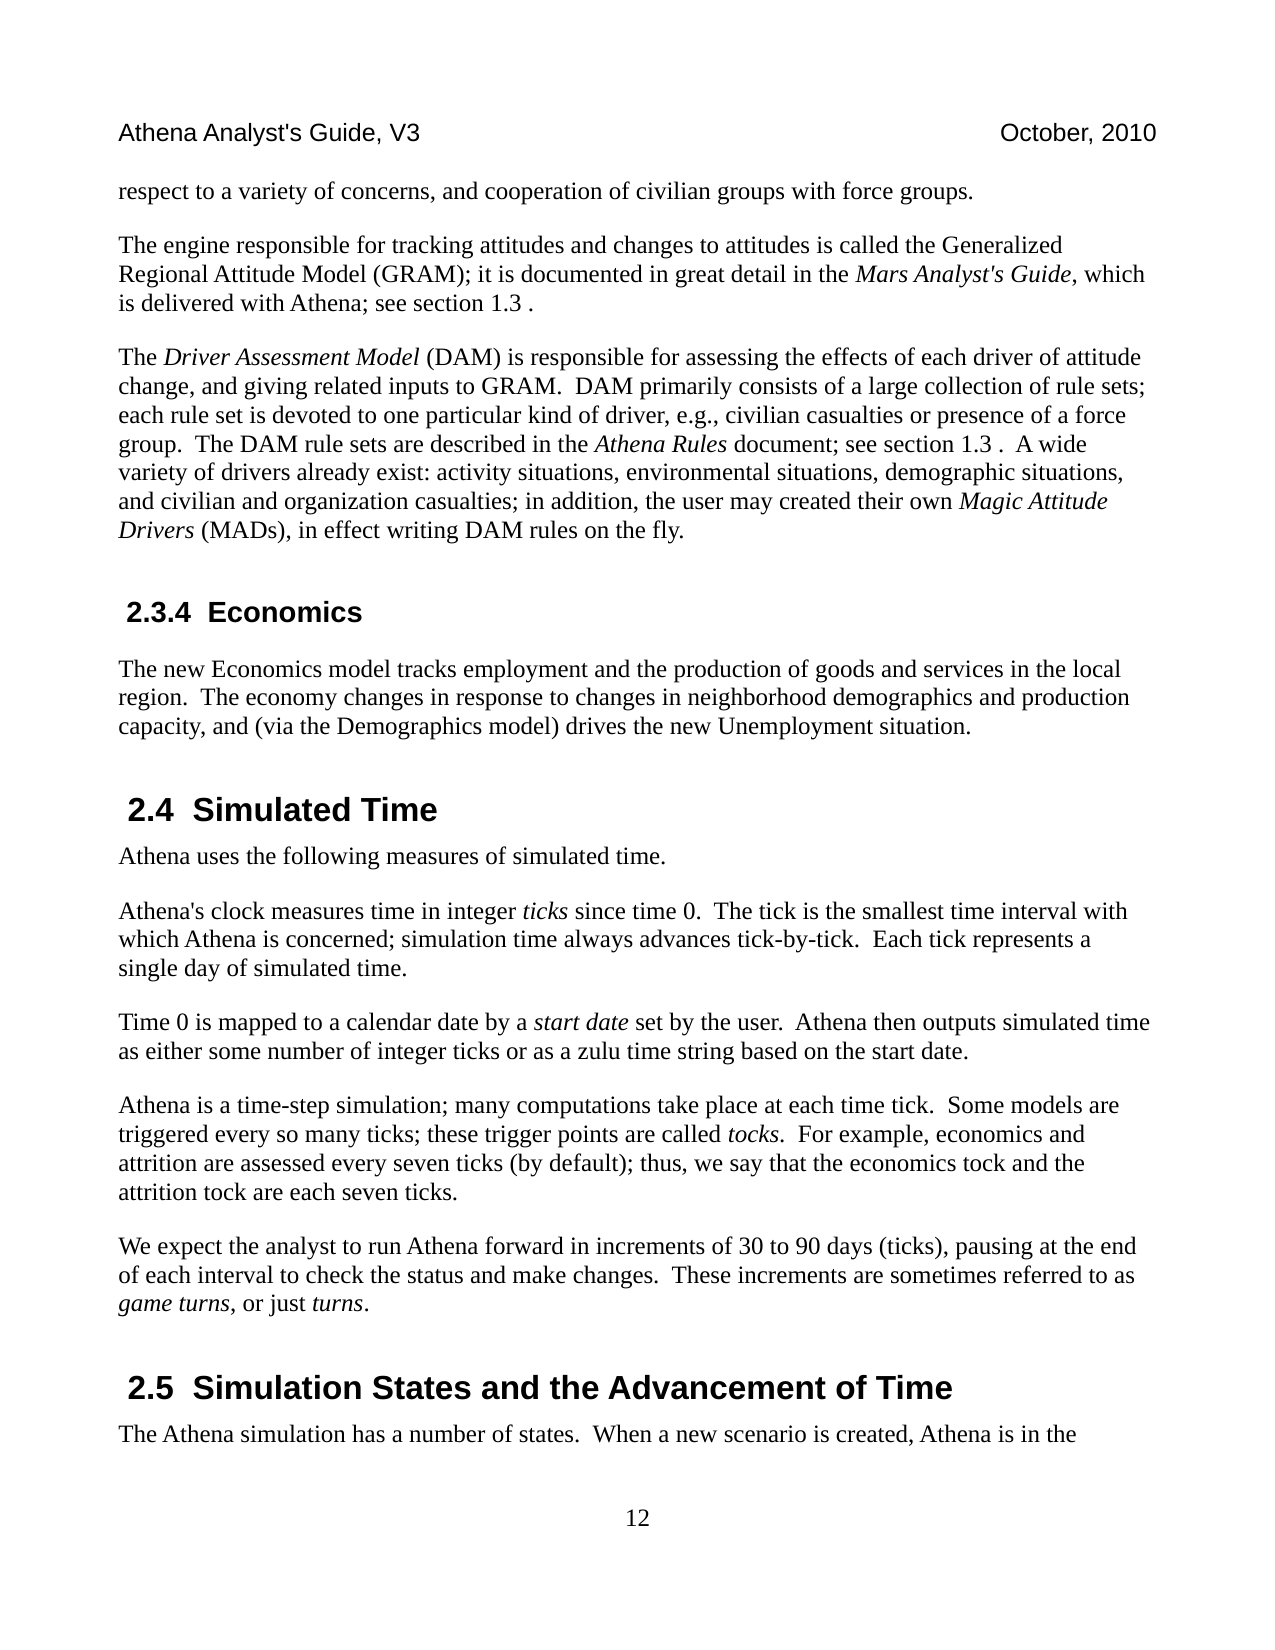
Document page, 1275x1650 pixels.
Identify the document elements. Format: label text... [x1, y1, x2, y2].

text Time 0 is mapped to a calendar date by a start date set by the user. Athena then outputs simulated time as either some number of integer ticks or as a zulu time string based on the start date. [118, 1007, 1157, 1065]
subtitle Simulation States and the Advancement of Time [118, 1368, 1157, 1406]
text Athena is a time-step simulation; many computations take place at each time tick. Some models are triggered every so many ticks; these trigger points are called tocks. For example, economics and attrition are assessed every seven ticks (by default); thus, we say that the economics tock and the attrition tock are each seven ticks. [118, 1091, 1157, 1206]
text We expect the analyst to run Athena forward in increments of 30 to 90 days (ticks), pausing at the end of each interval to check the status and make changes. These increments are sometimes referred to as game turns, or just turns. [118, 1231, 1157, 1317]
text respect to a variety of concerns, and cooperation of civilian groups with force groups. [118, 176, 1157, 205]
text The new Economics model tracks employment and the production of goods and services in the local region. The economy changes in response to changes in neighborhood demographics and production capacity, and (via the Demographics model) drives the new Unemployment situation. [118, 654, 1157, 740]
text The Driver Assessment Model (DAM) is responsible for assessing the effects of each driver of attitude change, and giving related inputs to GRAM. DAM primarily consists of a large collection of rule sets; each rule set is devoted to one particular kind of driver, e.g., civilian casualties or presence of a force group. The DAM rule sets are described in the Athena Rules document; see section 1.3 . A wide variety of drivers already exist: activity situations, environmental situations, demographic situations, and civilian and organization casualties; in addition, the user may created their own Magic Attitude Drivers (MADs), in effect writing DAM rules on the fly. [118, 342, 1157, 544]
text The engine responsible for tracking attitudes and changes to attitudes is called the Generalized Regional Attitude Model (GRAM); it is documented in great detail in the Mars Analyst's Guide, which is delivered with Athena; see section 1.3 . [118, 231, 1157, 317]
text Athena's clock measures time in integer ticks since time 0. The tick is the smallest time interval with which Athena is concerned; simulation time always advances tick-by-tick. Each tick represents a single day of simulated time. [118, 896, 1157, 982]
subtitle Simulated Time [118, 791, 1157, 829]
text Athena uses the following measures of simulated time. [118, 841, 1157, 870]
text The Athena simulation has a number of states. When a new scenario is created, Athena is in the [118, 1419, 1157, 1447]
subtitle Economics [118, 595, 1157, 628]
